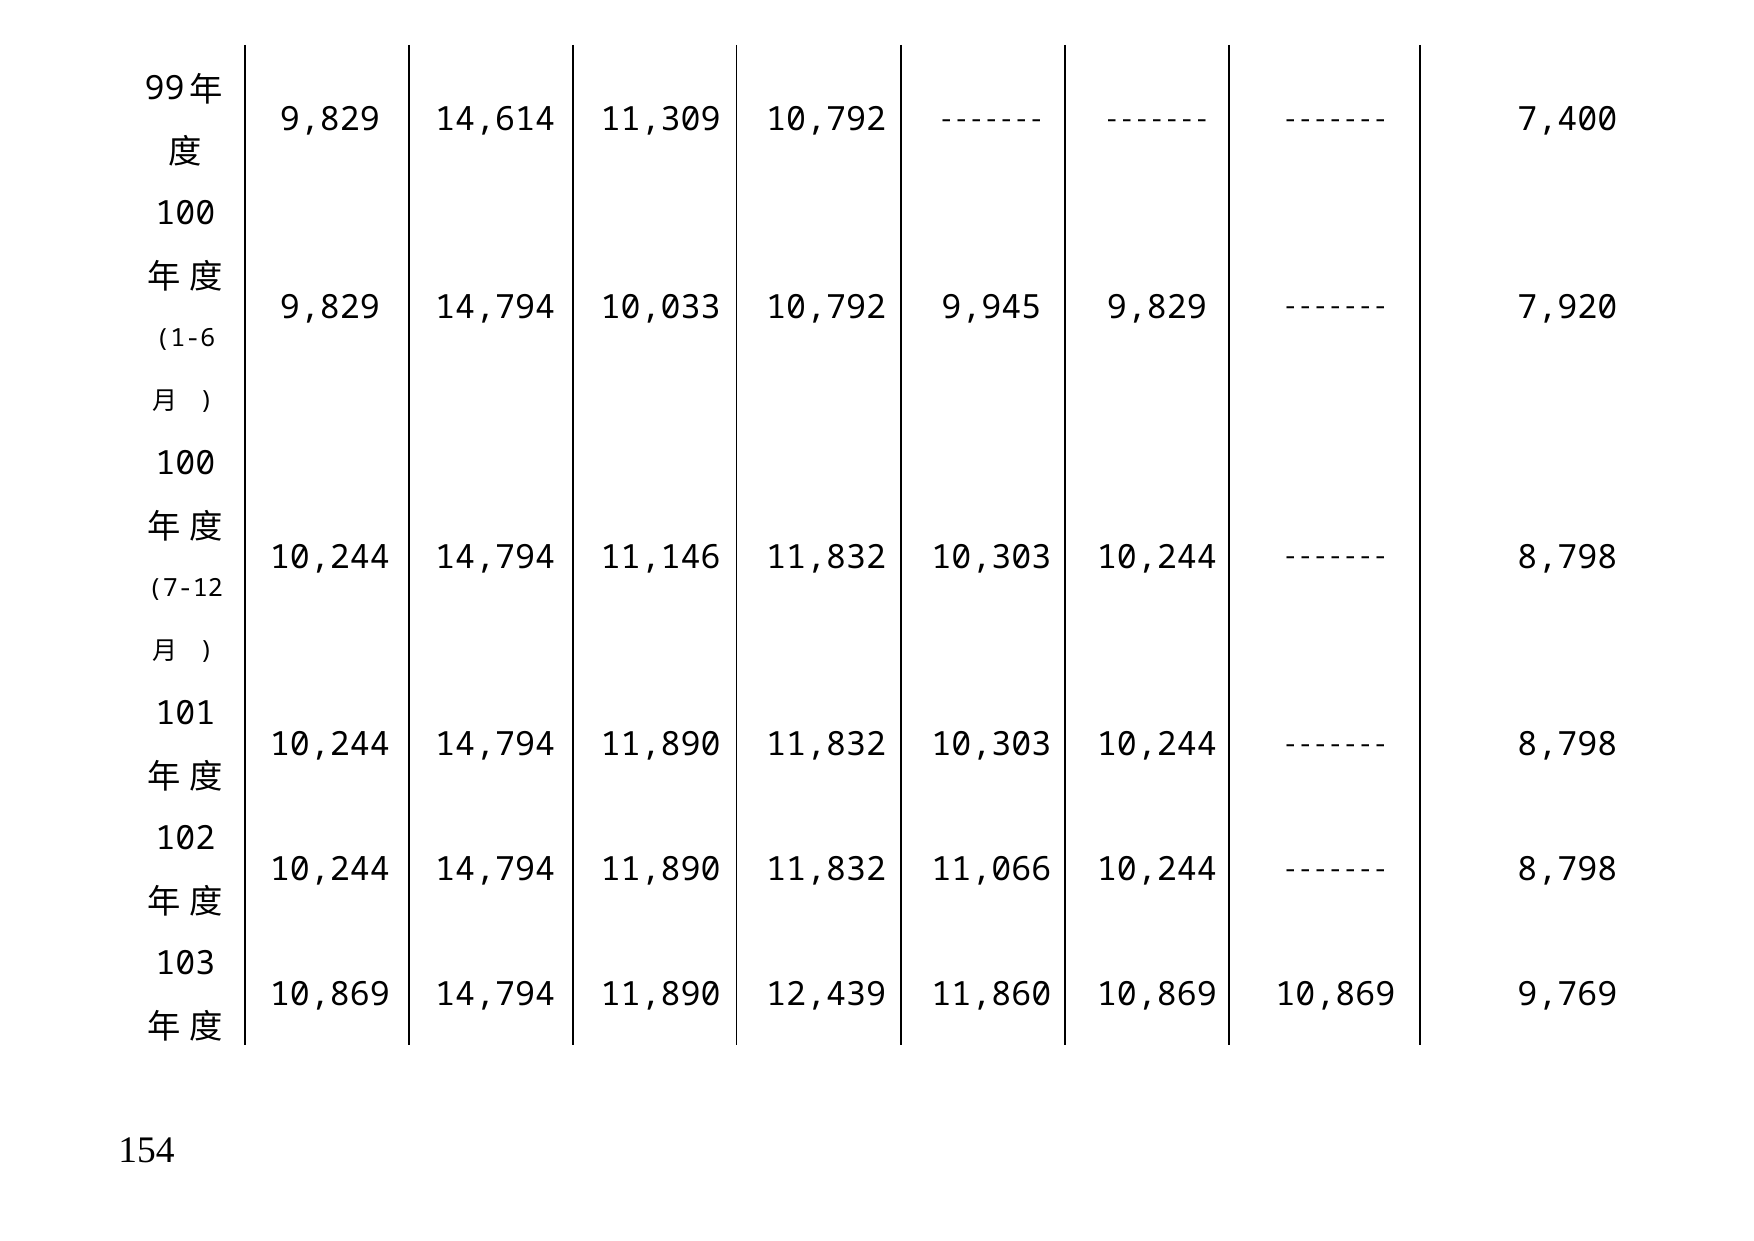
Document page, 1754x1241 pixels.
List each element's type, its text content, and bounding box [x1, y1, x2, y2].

table_cell 9,945 [902, 170, 1064, 420]
table_cell 10,244 [246, 795, 408, 920]
table_cell 14,794 [410, 920, 572, 1045]
table_cell ------- [1230, 420, 1419, 670]
table_cell 100年度 (1-6月) [82, 170, 244, 420]
table_cell 10,244 [246, 670, 408, 795]
table_cell 10,303 [902, 420, 1064, 670]
table_cell 10,303 [902, 670, 1064, 795]
table_cell 11,890 [574, 670, 736, 795]
table_cell ------- [902, 45, 1064, 170]
table_cell 11,832 [737, 795, 900, 920]
table_cell 11,832 [737, 670, 900, 795]
table_cell 10,869 [1066, 920, 1228, 1045]
table_cell 10,869 [1230, 920, 1419, 1045]
table_cell 10,244 [246, 420, 408, 670]
table_cell 10,244 [1066, 420, 1228, 670]
table_cell 9,769 [1421, 920, 1675, 1045]
table_cell 14,794 [410, 795, 572, 920]
table_cell 14,614 [410, 45, 572, 170]
table_cell 102年度 [82, 795, 244, 920]
table_cell ------- [1230, 670, 1419, 795]
table_cell 11,309 [574, 45, 736, 170]
table_cell 11,860 [902, 920, 1064, 1045]
table_cell 101年度 [82, 670, 244, 795]
table_cell 12,439 [737, 920, 900, 1045]
table_cell 10,792 [737, 45, 900, 170]
table_cell 7,920 [1421, 170, 1675, 420]
table_cell 14,794 [410, 420, 572, 670]
table_cell ------- [1230, 45, 1419, 170]
table_cell 8,798 [1421, 795, 1675, 920]
table_cell 11,146 [574, 420, 736, 670]
table_cell 10,033 [574, 170, 736, 420]
table_cell 103年度 [82, 920, 244, 1045]
table_cell 8,798 [1421, 670, 1675, 795]
table_cell 100年度 (7-12月) [82, 420, 244, 670]
table_cell 11,890 [574, 920, 736, 1045]
table_cell 11,890 [574, 795, 736, 920]
table_cell ------- [1066, 45, 1228, 170]
table_cell 10,869 [246, 920, 408, 1045]
table_cell ------- [1230, 170, 1419, 420]
table_cell ------- [1230, 795, 1419, 920]
table_cell 9,829 [246, 170, 408, 420]
table_cell 11,066 [902, 795, 1064, 920]
table_cell 14,794 [410, 670, 572, 795]
table_cell 10,244 [1066, 795, 1228, 920]
table_cell 9,829 [246, 45, 408, 170]
table_cell 11,832 [737, 420, 900, 670]
table_cell 99年度 [82, 45, 244, 170]
table_cell 7,400 [1421, 45, 1675, 170]
table_cell 10,792 [737, 170, 900, 420]
table_cell 10,244 [1066, 670, 1228, 795]
table_cell 8,798 [1421, 420, 1675, 670]
table_cell 9,829 [1066, 170, 1228, 420]
table_cell 14,794 [410, 170, 572, 420]
